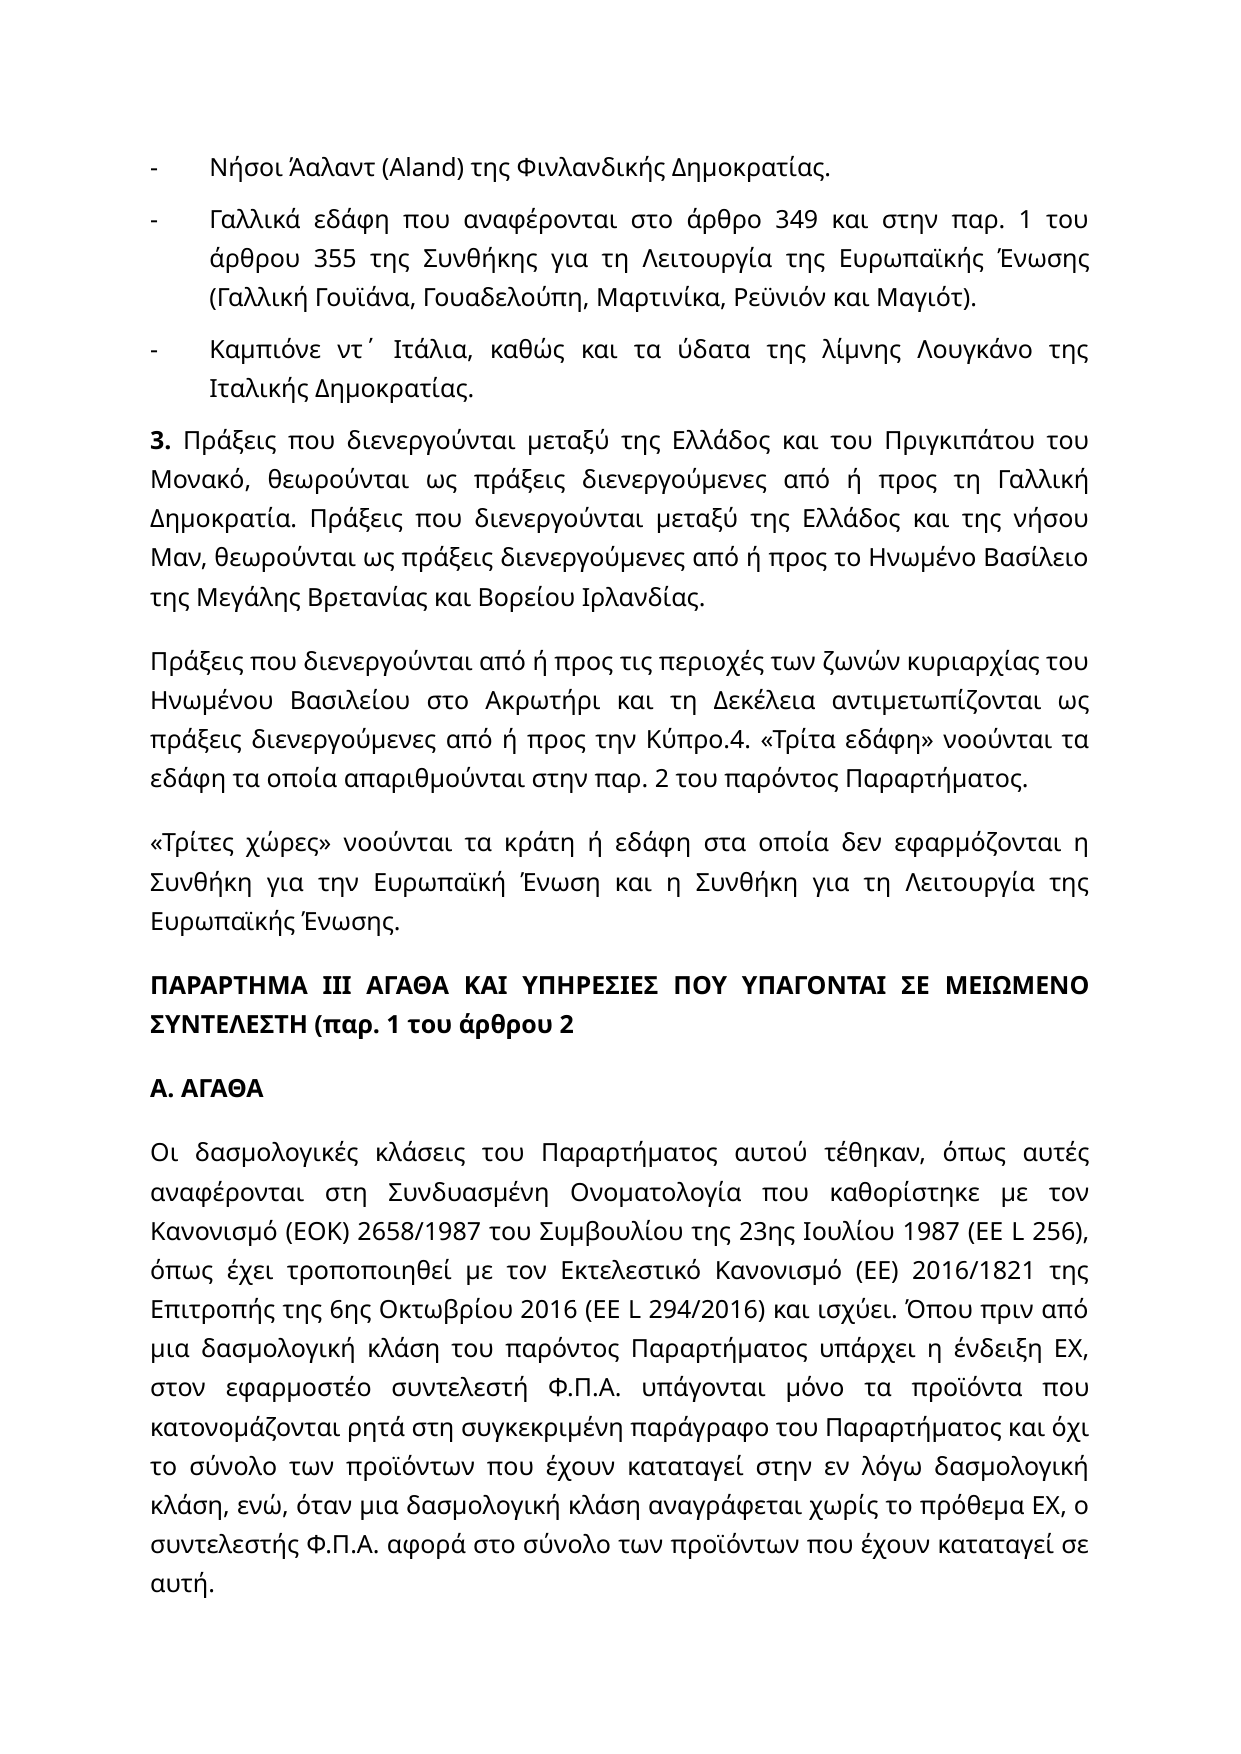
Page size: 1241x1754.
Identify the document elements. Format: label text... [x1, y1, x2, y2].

list - Καμπιόνε ντ΄ Ιτάλια, καθώς και τα ύδατα της λίμνης Λουγκάνο της Ιταλικής Δημοκρατίας. [150, 332, 1090, 405]
list - Νήσοι Άαλαντ (Aland) της Φινλανδικής Δημοκρατίας. [150, 150, 1090, 184]
text Α. ΑΓΑΘΑ [150, 1071, 1090, 1105]
text 3. Πράξεις που διενεργούνται μεταξύ της Ελλάδος και του Πριγκιπάτου του Μονακό, θεωρούνται ως πράξεις διενεργούμενες από ή προς τη Γαλλική Δημοκρατία. Πράξεις που διενεργούνται μεταξύ της Ελλάδος και της νήσου Μαν, θεωρούνται ως πράξεις διενεργούμενες από ή προς το Ηνωμένο Βασίλειο της Μεγάλης Βρετανίας και Βορείου Ιρλανδίας. [150, 422, 1090, 613]
list - Γαλλικά εδάφη που αναφέρονται στο άρθρο 349 και στην παρ. 1 του άρθρου 355 της Συνθήκης για τη Λειτουργία της Ευρωπαϊκής Ένωσης (Γαλλική Γουϊάνα, Γουαδελούπη, Μαρτινίκα, Ρεϋνιόν και Μαγιότ). [150, 202, 1090, 314]
text ΠΑΡΑΡΤΗΜΑ III ΑΓΑΘΑ ΚΑΙ ΥΠΗΡΕΣΙΕΣ ΠΟΥ ΥΠΑΓΟΝΤΑΙ ΣΕ ΜΕΙΩΜΕΝΟ ΣΥΝΤΕΛΕΣΤΗ (παρ. 1 του άρθρου 2 [150, 967, 1090, 1041]
text Οι δασμολογικές κλάσεις του Παραρτήματος αυτού τέθηκαν, όπως αυτές αναφέρονται στη Συνδυασμένη Ονοματολογία που καθορίστηκε με τον Κανονισμό (ΕΟΚ) 2658/1987 του Συμβουλίου της 23ης Ιουλίου 1987 (EE L 256), όπως έχει τροποποιηθεί με τον Εκτελεστικό Κανονισμό (ΕΕ) 2016/1821 της Επιτροπής της 6ης Οκτωβρίου 2016 (EE L 294/2016) και ισχύει. Όπου πριν από μια δασμολογική κλάση του παρόντος Παραρτήματος υπάρχει η ένδειξη ΕΧ, στον εφαρμοστέο συντελεστή Φ.Π.Α. υπάγονται μόνο τα προϊόντα που κατονομάζονται ρητά στη συγκεκριμένη παράγραφο του Παραρτήματος και όχι το σύνολο των προϊόντων που έχουν καταταγεί στην εν λόγω δασμολογική κλάση, ενώ, όταν μια δασμολογική κλάση αναγράφεται χωρίς το πρόθεμα ΕΧ, ο συντελεστής Φ.Π.Α. αφορά στο σύνολο των προϊόντων που έχουν καταταγεί σε αυτή. [150, 1135, 1090, 1600]
text «Τρίτες χώρες» νοούνται τα κράτη ή εδάφη στα οποία δεν εφαρμόζονται η Συνθήκη για την Ευρωπαϊκή Ένωση και η Συνθήκη για τη Λειτουργία της Ευρωπαϊκής Ένωσης. [150, 825, 1090, 937]
text Πράξεις που διενεργούνται από ή προς τις περιοχές των ζωνών κυριαρχίας του Ηνωμένου Βασιλείου στο Ακρωτήρι και τη Δεκέλεια αντιμετωπίζονται ως πράξεις διενεργούμενες από ή προς την Κύπρο.4. «Τρίτα εδάφη» νοούνται τα εδάφη τα οποία απαριθμούνται στην παρ. 2 του παρόντος Παραρτήματος. [150, 643, 1090, 795]
